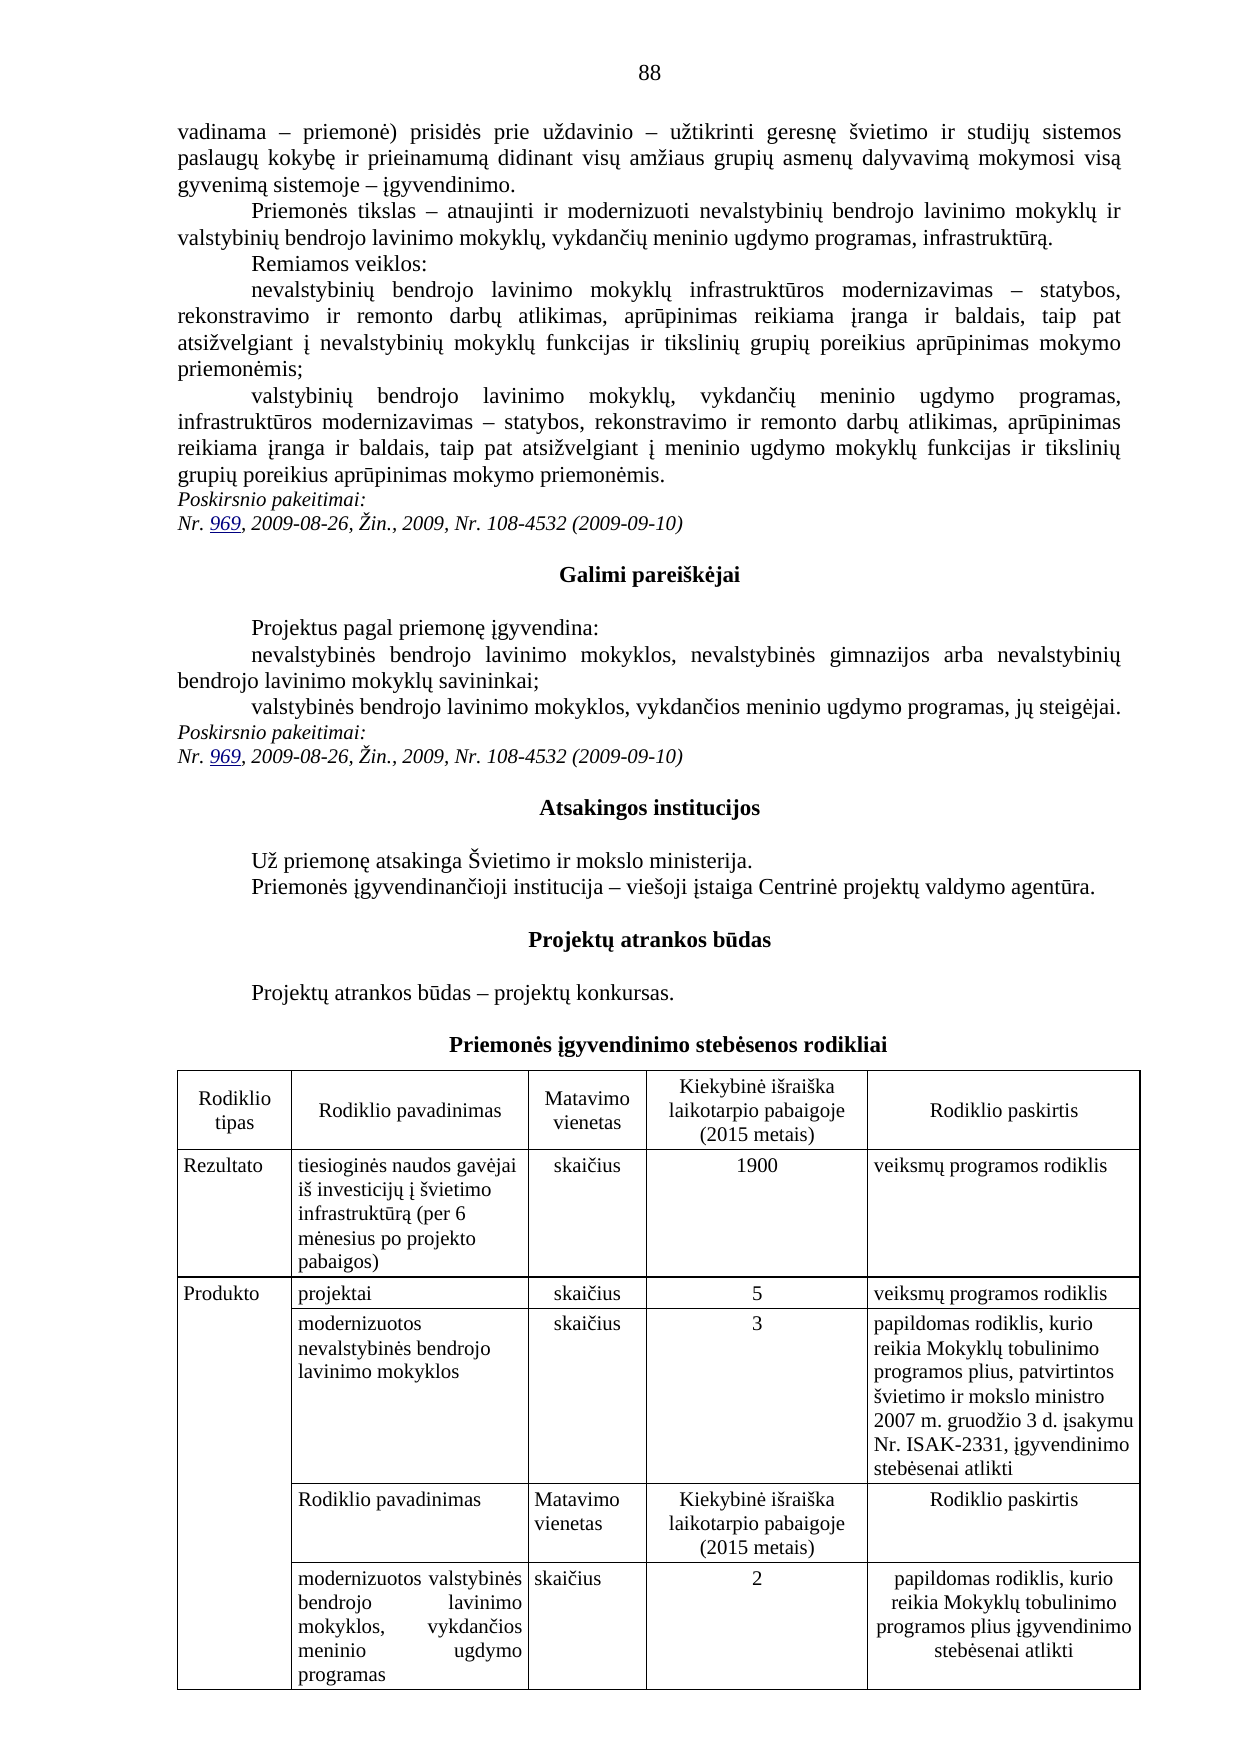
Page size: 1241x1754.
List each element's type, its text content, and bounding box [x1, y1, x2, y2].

table_cell modernizuotos nevalstybinės bendrojo lavinimo mokyklos [292, 1309, 528, 1483]
table_header Kiekybinė išraiška laikotarpio pabaigoje (2015 metais) [647, 1071, 867, 1149]
text Priemonės tikslas – atnaujinti ir modernizuoti nevalstybinių bendrojo lavinimo mokyklų ir valstybinių bendrojo lavinimo mokyklų, vykdančių meninio ugdymo programas, infrastruktūrą. [177, 197, 1122, 250]
text Nr. 969, 2009-08-26, Žin., 2009, Nr. 108-4532 (2009-09-10) [177, 744, 1122, 768]
table_cell skaičius [529, 1563, 646, 1689]
table_cell skaičius [529, 1309, 646, 1483]
table_cell 5 [647, 1278, 867, 1307]
table_cell tiesioginės naudos gavėjai iš investicijų į švietimo infrastruktūrą (per 6 mėnesius po projekto pabaigos) [292, 1150, 528, 1276]
text Priemonės įgyvendinančioji institucija – viešoji įstaiga Centrinė projektų valdymo agentūra. [177, 873, 1122, 899]
text Priemonės įgyvendinimo stebėsenos rodikliai [177, 1031, 1122, 1058]
text nevalstybinių bendrojo lavinimo mokyklų infrastruktūros modernizavimas – statybos, rekonstravimo ir remonto darbų atlikimas, aprūpinimas reikiama įranga ir baldais, taip pat atsižvelgiant į nevalstybinių mokyklų funkcijas ir tikslinių grupių poreikius aprūpinimas mokymo priemonėmis; [177, 276, 1122, 382]
table_cell modernizuotos valstybinės bendrojo lavinimo mokyklos, vykdančios meninio ugdymo programas [292, 1563, 528, 1689]
table_cell Rodiklio paskirtis [868, 1484, 1139, 1562]
text Remiamos veiklos: [177, 250, 1122, 276]
table_header Rodiklio pavadinimas [292, 1071, 528, 1149]
text Poskirsnio pakeitimai: [177, 720, 1122, 744]
text nevalstybinės bendrojo lavinimo mokyklos, nevalstybinės gimnazijos arba nevalstybinių bendrojo lavinimo mokyklų savininkai; [177, 641, 1122, 693]
text Nr. 969, 2009-08-26, Žin., 2009, Nr. 108-4532 (2009-09-10) [177, 511, 1122, 535]
text valstybinės bendrojo lavinimo mokyklos, vykdančios meninio ugdymo programas, jų steigėjai. [177, 693, 1122, 720]
text Poskirsnio pakeitimai: [177, 487, 1122, 511]
text Už priemonę atsakinga Švietimo ir mokslo ministerija. [177, 847, 1122, 873]
table_header Rodiklio paskirtis [868, 1071, 1139, 1149]
text Projektus pagal priemonę įgyvendina: [177, 614, 1122, 641]
table_header Rodiklio tipas [178, 1071, 291, 1149]
table_cell Rodiklio pavadinimas [292, 1484, 528, 1562]
table_cell Matavimo vienetas [529, 1484, 646, 1562]
table_cell projektai [292, 1278, 528, 1307]
text vadinama – priemonė) prisidės prie uždavinio – užtikrinti geresnę švietimo ir studijų sistemos paslaugų kokybę ir prieinamumą didinant visų amžiaus grupių asmenų dalyvavimą mokymosi visą gyvenimą sistemoje – įgyvendinimo. [177, 118, 1122, 197]
text valstybinių bendrojo lavinimo mokyklų, vykdančių meninio ugdymo programas, infrastruktūros modernizavimas – statybos, rekonstravimo ir remonto darbų atlikimas, aprūpinimas reikiama įranga ir baldais, taip pat atsižvelgiant į meninio ugdymo mokyklų funkcijas ir tikslinių grupių poreikius aprūpinimas mokymo priemonėmis. [177, 382, 1122, 487]
table_cell veiksmų programos rodiklis [868, 1278, 1139, 1307]
table_cell 1900 [647, 1150, 867, 1276]
table_cell papildomas rodiklis, kurio reikia Mokyklų tobulinimo programos plius įgyvendinimo stebėsenai atlikti [868, 1563, 1139, 1689]
table_header Matavimo vienetas [529, 1071, 646, 1149]
text Projektų atrankos būdas – projektų konkursas. [177, 979, 1122, 1005]
text Atsakingos institucijos [177, 794, 1122, 821]
table_cell 3 [647, 1309, 867, 1483]
table_cell papildomas rodiklis, kurio reikia Mokyklų tobulinimo programos plius, patvirtin­tos švietimo ir mokslo ministro 2007 m. gruodžio 3 d. įsakymu Nr. ISAK-2331, įgyvendinimo stebėsenai atlikti [868, 1309, 1139, 1483]
table_cell Rezultato [178, 1150, 291, 1276]
table_cell Produkto [178, 1278, 291, 1689]
table_cell Kiekybinė išraiška laikotarpio pabaigoje (2015 metais) [647, 1484, 867, 1562]
table_cell skaičius [529, 1278, 646, 1307]
table_cell skaičius [529, 1150, 646, 1276]
text Projektų atrankos būdas [177, 926, 1122, 952]
table_cell veiksmų programos rodiklis [868, 1150, 1139, 1276]
text Galimi pareiškėjai [177, 562, 1122, 588]
table_cell 2 [647, 1563, 867, 1689]
